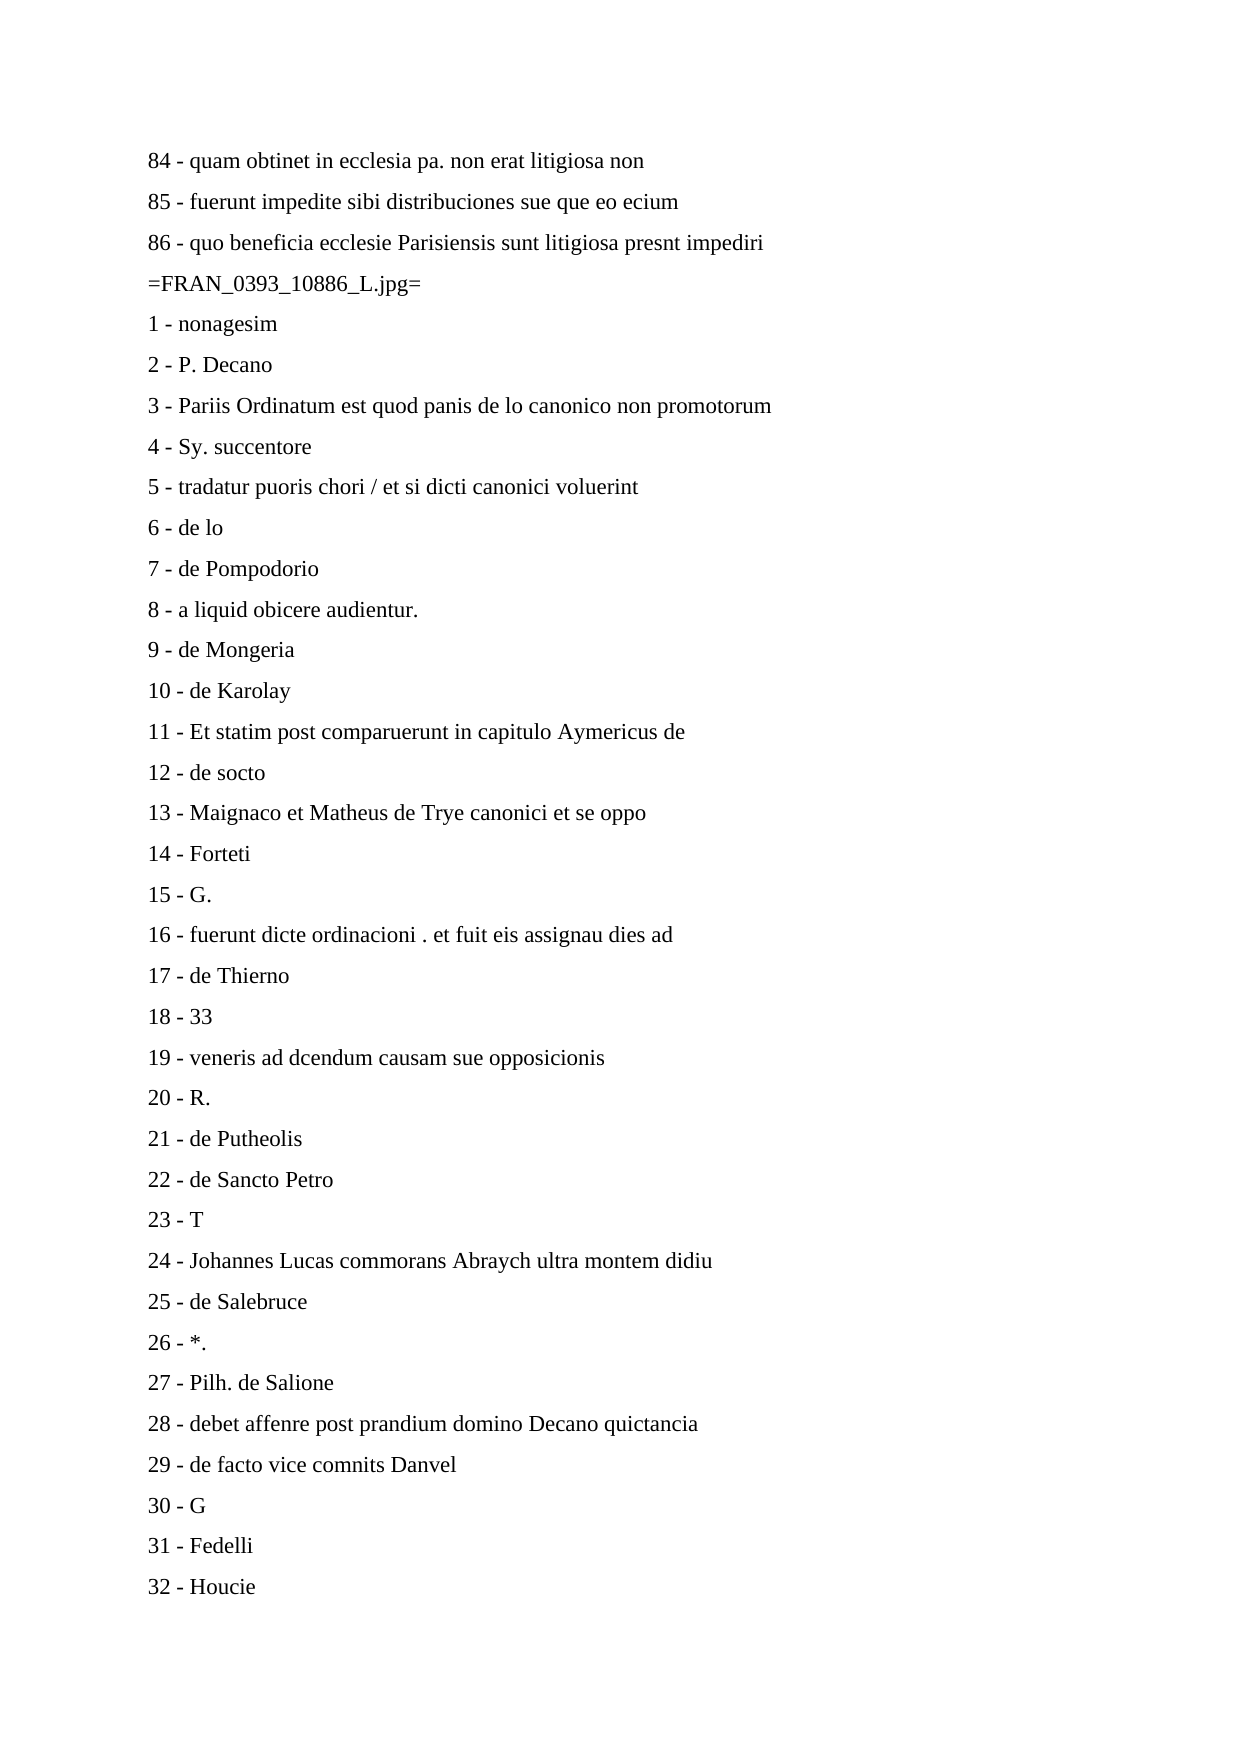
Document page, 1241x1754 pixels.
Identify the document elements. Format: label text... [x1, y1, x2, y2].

text 25 - de Salebruce [148, 1288, 1093, 1314]
text 13 - Maignaco et Matheus de Trye canonici et se oppo [148, 799, 1093, 826]
text 9 - de Mongeria [148, 636, 1093, 663]
text 16 - fuerunt dicte ordinacioni . et fuit eis assignau dies ad [148, 921, 1093, 948]
text 30 - G [148, 1492, 1093, 1518]
text 84 - quam obtinet in ecclesia pa. non erat litigiosa non [148, 148, 1093, 174]
text 5 - tradatur puoris chori / et si dicti canonici voluerint [148, 473, 1093, 500]
text 20 - R. [148, 1084, 1093, 1111]
text 22 - de Sancto Petro [148, 1166, 1093, 1192]
text 26 - *. [148, 1329, 1093, 1355]
text 12 - de socto [148, 758, 1093, 785]
text 7 - de Pompodorio [148, 555, 1093, 581]
text 27 - Pilh. de Salione [148, 1369, 1093, 1396]
text 28 - debet affenre post prandium domino Decano quictancia [148, 1410, 1093, 1437]
text 29 - de facto vice comnits Danvel [148, 1451, 1093, 1477]
text 11 - Et statim post comparuerunt in capitulo Aymericus de [148, 718, 1093, 744]
text 1 - nonagesim [148, 311, 1093, 337]
text 85 - fuerunt impedite sibi distribuciones sue que eo ecium [148, 188, 1093, 215]
text 17 - de Thierno [148, 962, 1093, 988]
text 10 - de Karolay [148, 677, 1093, 703]
text 6 - de lo [148, 514, 1093, 541]
text 8 - a liquid obicere audientur. [148, 596, 1093, 622]
text 15 - G. [148, 881, 1093, 907]
text 31 - Fedelli [148, 1532, 1093, 1559]
text 14 - Forteti [148, 840, 1093, 866]
text 86 - quo beneficia ecclesie Parisiensis sunt litigiosa presnt impediri [148, 229, 1093, 255]
text 4 - Sy. succentore [148, 433, 1093, 459]
text 3 - Pariis Ordinatum est quod panis de lo canonico non promotorum [148, 392, 1093, 418]
text =FRAN_0393_10886_L.jpg= [148, 270, 1093, 296]
text 32 - Houcie [148, 1573, 1093, 1599]
text 18 - 33 [148, 1003, 1093, 1029]
text 21 - de Putheolis [148, 1125, 1093, 1151]
text 23 - T [148, 1207, 1093, 1233]
text 2 - P. Decano [148, 351, 1093, 378]
text 24 - Johannes Lucas commorans Abraych ultra montem didiu [148, 1247, 1093, 1274]
text 19 - veneris ad dcendum causam sue opposicionis [148, 1044, 1093, 1070]
